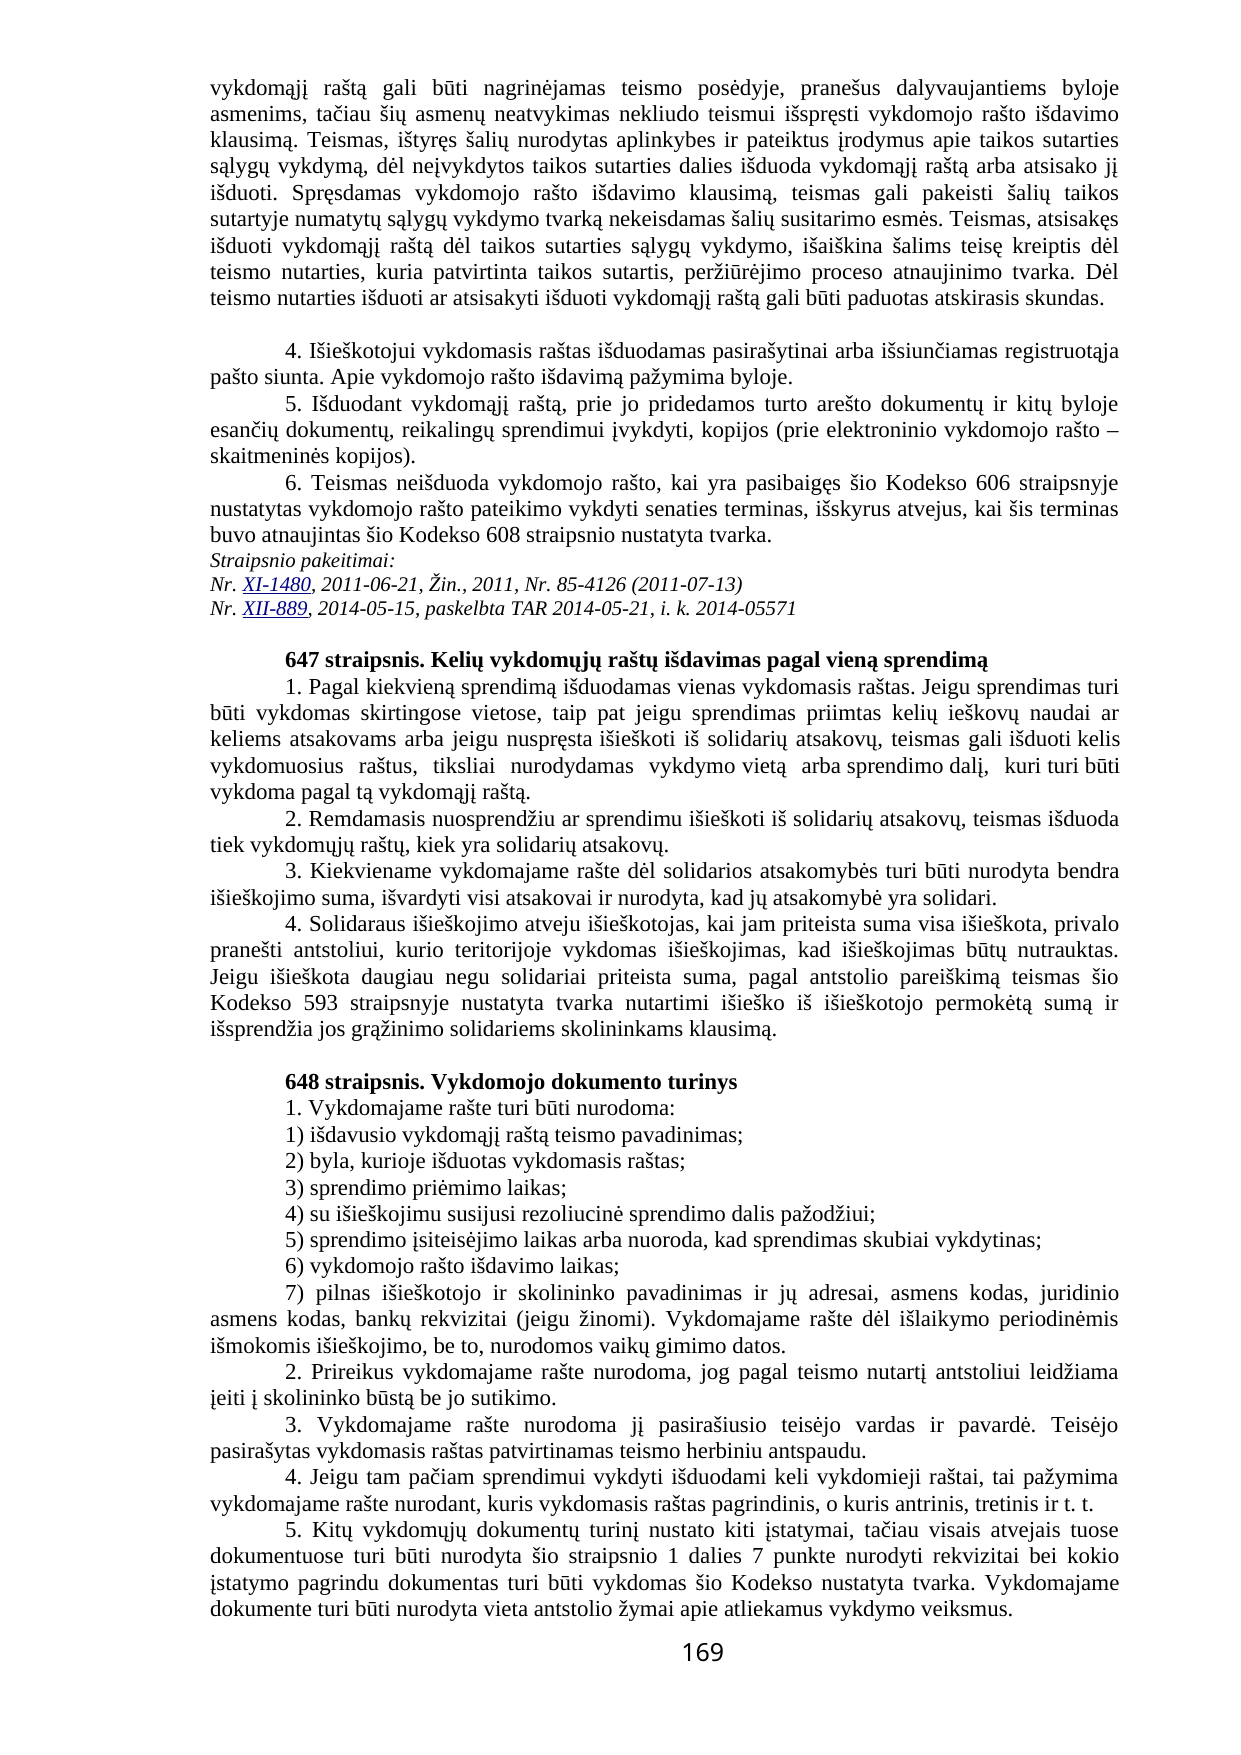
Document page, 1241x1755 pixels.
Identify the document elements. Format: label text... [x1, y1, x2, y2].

text 6) vykdomojo rašto išdavimo laikas; [210, 1253, 1120, 1279]
text 648 straipsnis. Vykdomojo dokumento turinys [210, 1068, 1120, 1094]
text 6. Teismas neišduoda vykdomojo rašto, kai yra pasibaigęs šio Kodekso 606 straipsnyje nustatytas vykdomojo rašto pateikimo vykdyti senaties terminas, išskyrus atvejus, kai šis terminas buvo atnaujintas šio Kodekso 608 straipsnio nustatyta tvarka. [210, 469, 1120, 548]
text 7) pilnas išieškotojo ir skolininko pavadinimas ir jų adresai, asmens kodas, juridinio asmens kodas, bankų rekvizitai (jeigu žinomi). Vykdomajame rašte dėl išlaikymo periodinėmis išmokomis išieškojimo, be to, nurodomos vaikų gimimo datos. [210, 1279, 1120, 1358]
text 4. Jeigu tam pačiam sprendimui vykdyti išduodami keli vykdomieji raštai, tai pažymima vykdomajame rašte nurodant, kuris vykdomasis raštas pagrindinis, o kuris antrinis, tretinis ir t. t. [210, 1463, 1120, 1516]
text 4. Solidaraus išieškojimo atveju išieškotojas, kai jam priteista suma visa išieškota, privalo pranešti antstoliui, kurio teritorijoje vykdomas išieškojimas, kad išieškojimas būtų nutrauktas. Jeigu išieškota daugiau negu solidariai priteista suma, pagal antstolio pareiškimą teismas šio Kodekso 593 straipsnyje nustatyta tvarka nutartimi išieško iš išieškotojo permokėtą sumą ir išsprendžia jos grąžinimo solidariems skolininkams klausimą. [210, 910, 1120, 1042]
text 1. Vykdomajame rašte turi būti nurodoma: [210, 1094, 1120, 1121]
text 647 straipsnis. Kelių vykdomųjų raštų išdavimas pagal vieną sprendimą [210, 646, 1120, 673]
text 3) sprendimo priėmimo laikas; [210, 1173, 1120, 1200]
text 3. Vykdomajame rašte nurodoma jį pasirašiusio teisėjo vardas ir pavardė. Teisėjo pasirašytas vykdomasis raštas patvirtinamas teismo herbiniu antspaudu. [210, 1411, 1120, 1463]
text 3. Kiekviename vykdomajame rašte dėl solidarios atsakomybės turi būti nurodyta bendra išieškojimo suma, išvardyti visi atsakovai ir nurodyta, kad jų atsakomybė yra solidari. [210, 857, 1120, 910]
text vykdomąjį raštą gali būti nagrinėjamas teismo posėdyje, pranešus dalyvaujantiems byloje asmenims, tačiau šių asmenų neatvykimas nekliudo teismui išspręsti vykdomojo rašto išdavimo klausimą. Teismas, ištyręs šalių nurodytas aplinkybes ir pateiktus įrodymus apie taikos sutarties sąlygų vykdymą, dėl neįvykdytos taikos sutarties dalies išduoda vykdomąjį raštą arba atsisako jį išduoti. Spręsdamas vykdomojo rašto išdavimo klausimą, teismas gali pakeisti šalių taikos sutartyje numatytų sąlygų vykdymo tvarką nekeisdamas šalių susitarimo esmės. Teismas, atsisakęs išduoti vykdomąjį raštą dėl taikos sutarties sąlygų vykdymo, išaiškina šalims teisę kreiptis dėl teismo nutarties, kuria patvirtinta taikos sutartis, peržiūrėjimo proceso atnaujinimo tvarka. Dėl teismo nutarties išduoti ar atsisakyti išduoti vykdomąjį raštą gali būti paduotas atskirasis skundas. [210, 73, 1120, 311]
text Nr. XII-889, 2014-05-15, paskelbta TAR 2014-05-21, i. k. 2014-05571 [210, 596, 1120, 620]
text 1) išdavusio vykdomąjį raštą teismo pavadinimas; [210, 1121, 1120, 1147]
text 5. Išduodant vykdomąjį raštą, prie jo pridedamos turto arešto dokumentų ir kitų byloje esančių dokumentų, reikalingų sprendimui įvykdyti, kopijos (prie elektroninio vykdomojo rašto – skaitmeninės kopijos). [210, 390, 1120, 469]
text 4) su išieškojimu susijusi rezoliucinė sprendimo dalis pažodžiui; [210, 1200, 1120, 1226]
text 2) byla, kurioje išduotas vykdomasis raštas; [210, 1147, 1120, 1173]
text Nr. XI-1480, 2011-06-21, Žin., 2011, Nr. 85-4126 (2011-07-13) [210, 572, 1120, 596]
text 2. Remdamasis nuosprendžiu ar sprendimu išieškoti iš solidarių atsakovų, teismas išduoda tiek vykdomųjų raštų, kiek yra solidarių atsakovų. [210, 804, 1120, 857]
text Straipsnio pakeitimai: [210, 548, 1120, 572]
text 4. Išieškotojui vykdomasis raštas išduodamas pasirašytinai arba išsiunčiamas registruotąja pašto siunta. Apie vykdomojo rašto išdavimą pažymima byloje. [210, 337, 1120, 390]
text 5. Kitų vykdomųjų dokumentų turinį nustato kiti įstatymai, tačiau visais atvejais tuose dokumentuose turi būti nurodyta šio straipsnio 1 dalies 7 punkte nurodyti rekvizitai bei kokio įstatymo pagrindu dokumentas turi būti vykdomas šio Kodekso nustatyta tvarka. Vykdomajame dokumente turi būti nurodyta vieta antstolio žymai apie atliekamus vykdymo veiksmus. [210, 1516, 1120, 1622]
text 2. Prireikus vykdomajame rašte nurodoma, jog pagal teismo nutartį antstoliui leidžiama įeiti į skolininko būstą be jo sutikimo. [210, 1358, 1120, 1411]
text 1. Pagal kiekvieną sprendimą išduodamas vienas vykdomasis raštas. Jeigu sprendimas turi būti vykdomas skirtingose vietose, taip pat jeigu sprendimas priimtas kelių ieškovų naudai ar keliems atsakovams arba jeigu nuspręsta išieškoti iš solidarių atsakovų, teismas gali išduoti kelis vykdomuosius raštus, tiksliai nurodydamas vykdymo vietą arba sprendimo dalį, kuri turi būti vykdoma pagal tą vykdomąjį raštą. [210, 673, 1120, 804]
text 5) sprendimo įsiteisėjimo laikas arba nuoroda, kad sprendimas skubiai vykdytinas; [210, 1226, 1120, 1253]
